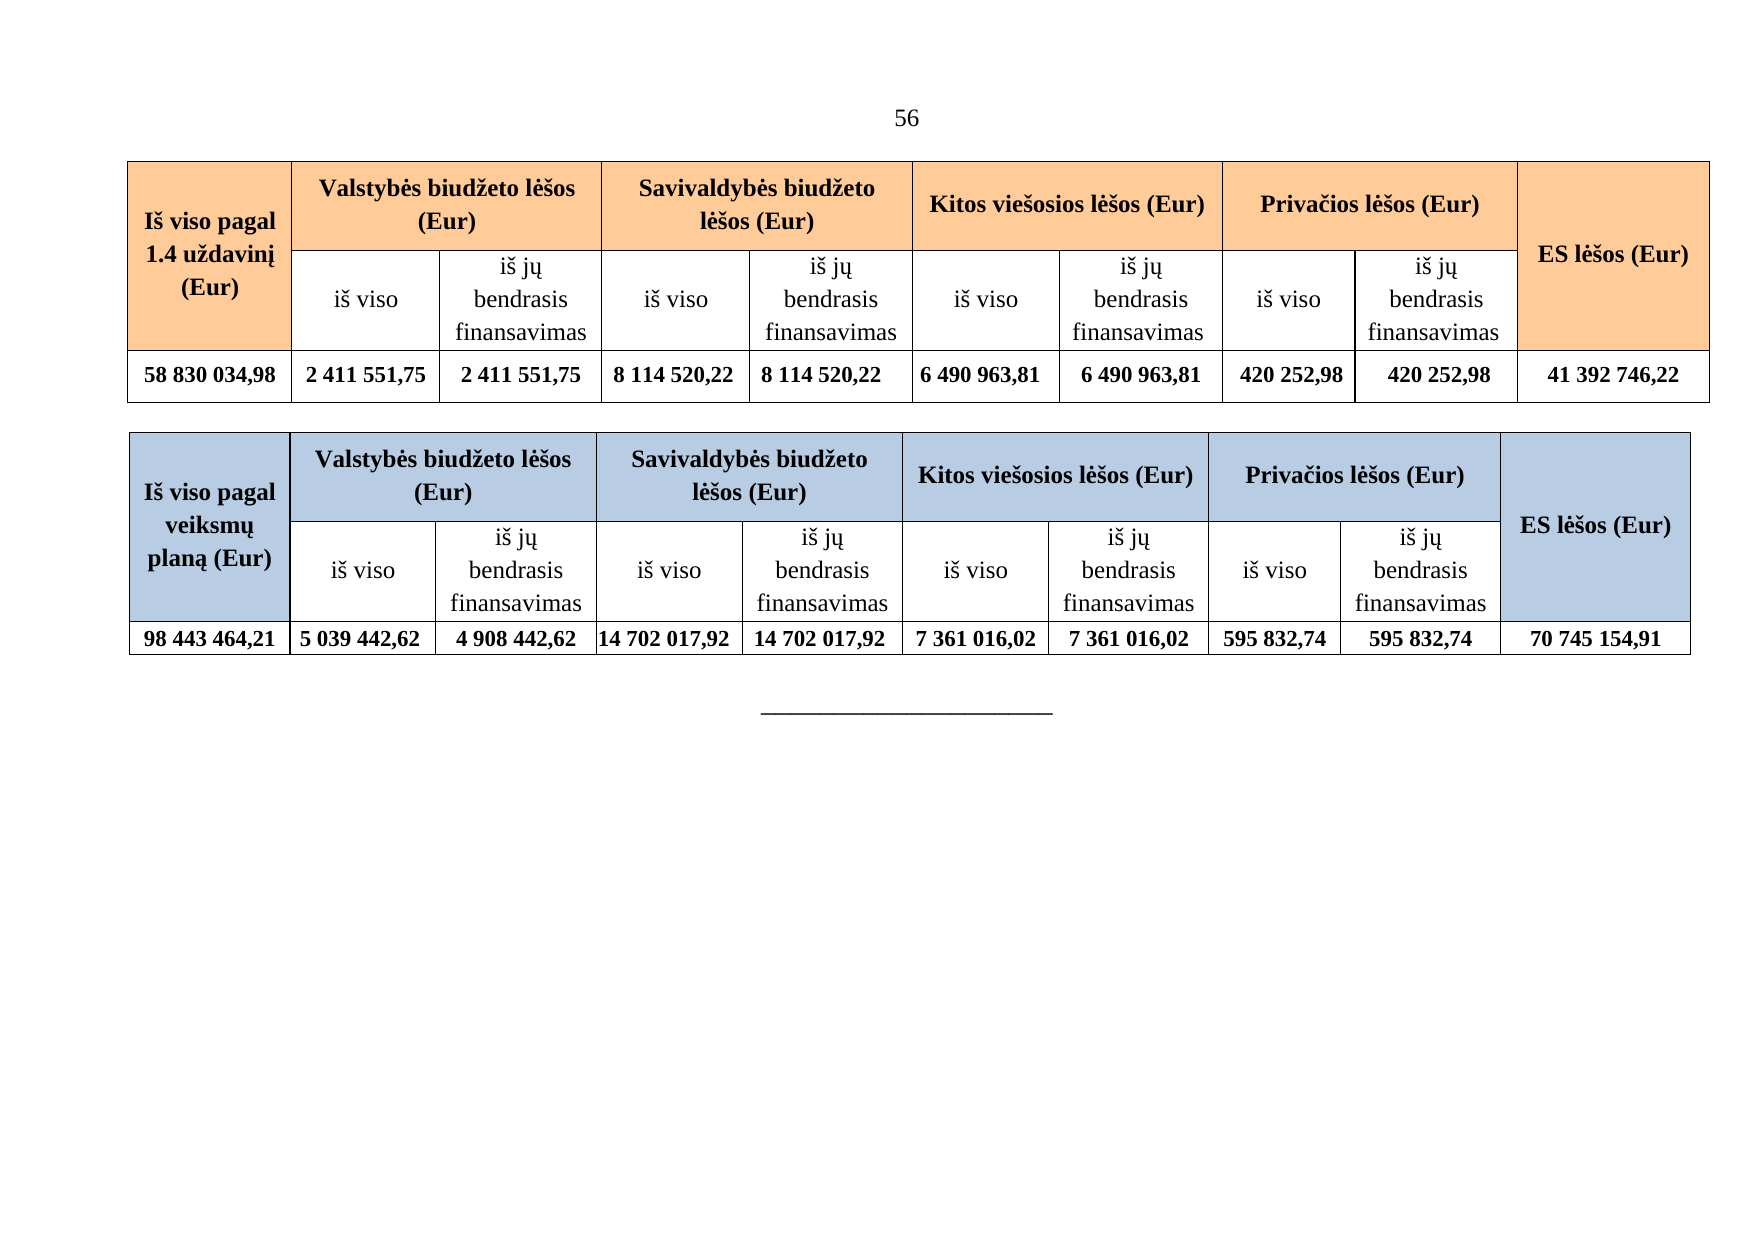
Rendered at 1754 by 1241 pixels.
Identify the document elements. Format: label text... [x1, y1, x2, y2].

table_header ES lėšos (Eur) [1501, 433, 1690, 621]
table_cell 7 361 016,02 [903, 622, 1048, 654]
table_cell 420 252,98 [1356, 351, 1517, 402]
table_cell 58 830 034,98 [128, 351, 291, 402]
table_cell 41 392 746,22 [1518, 351, 1709, 402]
table_header Valstybės biudžeto lėšos (Eur) [292, 162, 601, 250]
table_header Iš viso pagal 1.4 uždavinį (Eur) [128, 162, 291, 350]
table_cell 4 908 442,62 [436, 622, 596, 654]
table_cell 420 252,98 [1223, 351, 1354, 402]
table_cell iš jų bendrasis finansavimas [1356, 251, 1517, 350]
table_cell 2 411 551,75 [292, 351, 439, 402]
table_cell iš jų bendrasis finansavimas [743, 522, 902, 621]
table_cell 6 490 963,81 [1060, 351, 1222, 402]
table_header Iš viso pagal veiksmų planą (Eur) [130, 433, 289, 621]
table_cell iš viso [1209, 522, 1340, 621]
table_cell iš jų bendrasis finansavimas [1060, 251, 1222, 350]
table_cell iš viso [291, 522, 435, 621]
table_header Kitos viešosios lėšos (Eur) [913, 162, 1222, 250]
table_cell 8 114 520,22 [750, 351, 912, 402]
table_cell 5 039 442,62 [291, 622, 435, 654]
table_cell 8 114 520,22 [602, 351, 749, 402]
table_cell 7 361 016,02 [1049, 622, 1208, 654]
table_header Privačios lėšos (Eur) [1209, 433, 1500, 521]
table_header Kitos viešosios lėšos (Eur) [903, 433, 1208, 521]
table_cell iš jų bendrasis finansavimas [436, 522, 596, 621]
table_cell iš viso [903, 522, 1048, 621]
table_cell 98 443 464,21 [130, 622, 289, 654]
table_header Savivaldybės biudžeto lėšos (Eur) [597, 433, 902, 521]
table_cell iš viso [602, 251, 749, 350]
table_cell 6 490 963,81 [913, 351, 1059, 402]
table_cell 14 702 017,92 [597, 622, 742, 654]
table_header ES lėšos (Eur) [1518, 162, 1709, 350]
table_cell 595 832,74 [1341, 622, 1500, 654]
table_header Privačios lėšos (Eur) [1223, 162, 1517, 250]
table_cell 70 745 154,91 [1501, 622, 1690, 654]
table_cell iš jų bendrasis finansavimas [1341, 522, 1500, 621]
table_cell 595 832,74 [1209, 622, 1340, 654]
table_cell iš viso [292, 251, 439, 350]
table_cell iš jų bendrasis finansavimas [1049, 522, 1208, 621]
text ____________________ [118, 684, 1695, 717]
table_cell iš jų bendrasis finansavimas [440, 251, 601, 350]
table_header Valstybės biudžeto lėšos (Eur) [291, 433, 596, 521]
table_cell iš viso [1223, 251, 1354, 350]
table_cell 14 702 017,92 [743, 622, 902, 654]
table_header Savivaldybės biudžeto lėšos (Eur) [602, 162, 912, 250]
table_cell iš jų bendrasis finansavimas [750, 251, 912, 350]
table_cell iš viso [597, 522, 742, 621]
table_cell 2 411 551,75 [440, 351, 601, 402]
table_cell iš viso [913, 251, 1059, 350]
